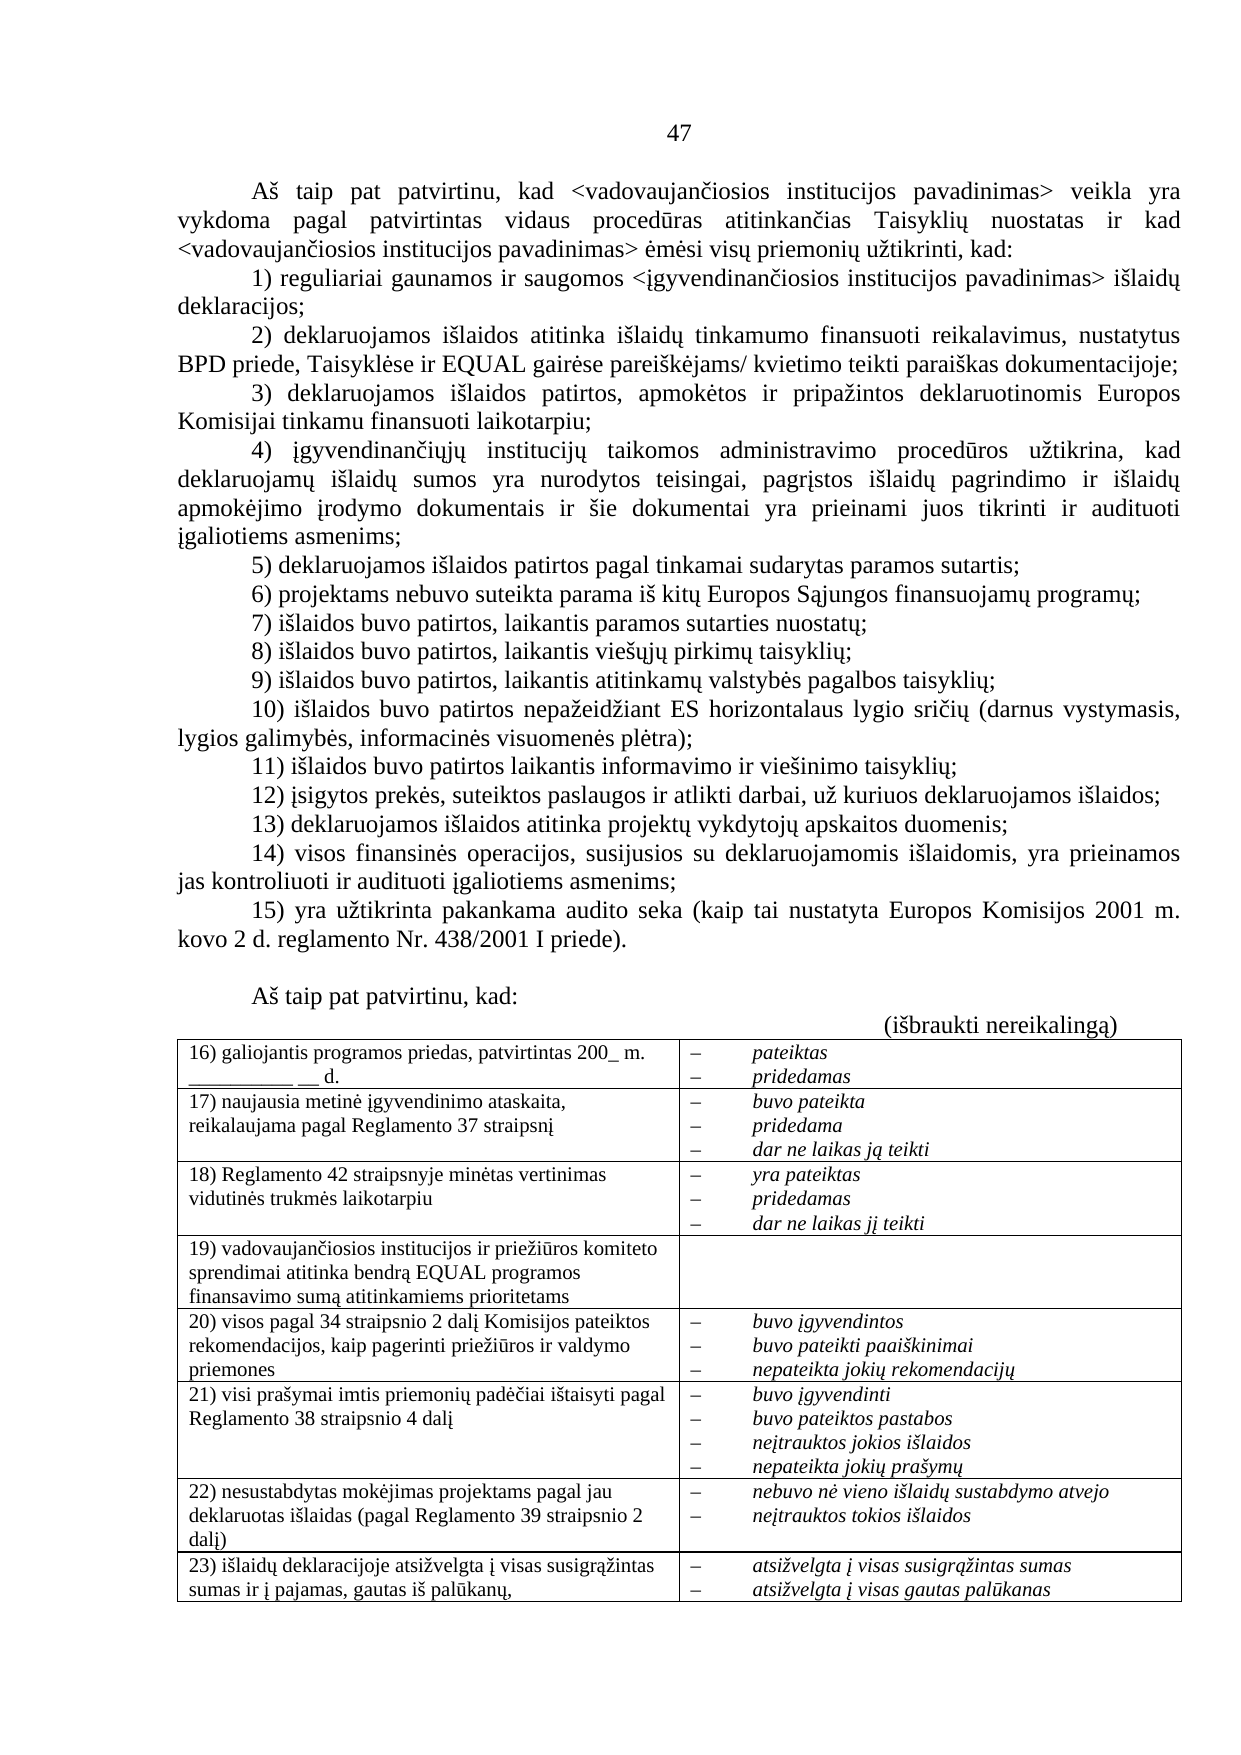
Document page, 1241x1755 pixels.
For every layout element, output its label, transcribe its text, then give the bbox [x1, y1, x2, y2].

table_cell – buvo įgyvendintos – buvo pateikti paaiškinimai – nepateikta jokių rekomendacijų [680, 1309, 1181, 1381]
text 7) išlaidos buvo patirtos, laikantis paramos sutarties nuostatų; [177, 608, 1181, 636]
table_cell 22) nesustabdytas mokėjimas projektams pagal jau deklaruotas išlaidas (pagal Reglamento 39 straipsnio 2 dalį) [178, 1479, 679, 1551]
table_cell – yra pateiktas – pridedamas – dar ne laikas jį teikti [680, 1162, 1181, 1234]
text Aš taip pat patvirtinu, kad: [177, 981, 1181, 1010]
text 10) išlaidos buvo patirtos nepažeidžiant ES horizontalaus lygio sričių (darnus vystymasis, lygios galimybės, informacinės visuomenės plėtra); [177, 694, 1181, 751]
text 1) reguliariai gaunamos ir saugomos <įgyvendinančiosios institucijos pavadinimas> išlaidų deklaracijos; [177, 263, 1181, 320]
table_cell – buvo pateikta – pridedama – dar ne laikas ją teikti [680, 1089, 1181, 1161]
table_cell – nebuvo nė vieno išlaidų sustabdymo atvejo – neįtrauktos tokios išlaidos [680, 1479, 1181, 1551]
table_header – pateiktas – pridedamas [680, 1040, 1181, 1088]
text 4) įgyvendinančiųjų institucijų taikomos administravimo procedūros užtikrina, kad deklaruojamų išlaidų sumos yra nurodytos teisingai, pagrįstos išlaidų pagrindimo ir išlaidų apmokėjimo įrodymo dokumentais ir šie dokumentai yra prieinami juos tikrinti ir audituoti įgaliotiems asmenims; [177, 435, 1181, 550]
text 11) išlaidos buvo patirtos laikantis informavimo ir viešinimo taisyklių; [177, 751, 1181, 780]
table_cell [680, 1236, 1181, 1308]
table_cell – atsižvelgta į visas susigrąžintas sumas – atsižvelgta į visas gautas palūkanas [680, 1553, 1181, 1601]
table_cell 21) visi prašymai imtis priemonių padėčiai ištaisyti pagal Reglamento 38 straipsnio 4 dalį [178, 1382, 679, 1478]
table_cell – buvo įgyvendinti – buvo pateiktos pastabos – neįtrauktos jokios išlaidos – nepateikta jokių prašymų [680, 1382, 1181, 1478]
text 8) išlaidos buvo patirtos, laikantis viešųjų pirkimų taisyklių; [177, 636, 1181, 665]
table_cell 23) išlaidų deklaracijoje atsižvelgta į visas susigrąžintas sumas ir į pajamas, gautas iš palūkanų, [178, 1553, 679, 1601]
text 13) deklaruojamos išlaidos atitinka projektų vykdytojų apskaitos duomenis; [177, 809, 1181, 838]
text 2) deklaruojamos išlaidos atitinka išlaidų tinkamumo finansuoti reikalavimus, nustatytus BPD priede, Taisyklėse ir EQUAL gairėse pareiškėjams/ kvietimo teikti paraiškas dokumentacijoje; [177, 320, 1181, 378]
text 12) įsigytos prekės, suteiktos paslaugos ir atlikti darbai, už kuriuos deklaruojamos išlaidos; [177, 780, 1181, 809]
table_cell 19) vadovaujančiosios institucijos ir priežiūros komiteto sprendimai atitinka bendrą EQUAL programos finansavimo sumą atitinkamiems prioritetams [178, 1236, 679, 1308]
table_cell 20) visos pagal 34 straipsnio 2 dalį Komisijos pateiktos rekomendacijos, kaip pagerinti priežiūros ir valdymo priemones [178, 1309, 679, 1381]
text 9) išlaidos buvo patirtos, laikantis atitinkamų valstybės pagalbos taisyklių; [177, 665, 1181, 694]
table_cell 18) Reglamento 42 straipsnyje minėtas vertinimas vidutinės trukmės laikotarpiu [178, 1162, 679, 1234]
text 6) projektams nebuvo suteikta parama iš kitų Europos Sąjungos finansuojamų programų; [177, 579, 1181, 608]
text 14) visos finansinės operacijos, susijusios su deklaruojamomis išlaidomis, yra prieinamos jas kontroliuoti ir audituoti įgaliotiems asmenims; [177, 838, 1181, 895]
text 3) deklaruojamos išlaidos patirtos, apmokėtos ir pripažintos deklaruotinomis Europos Komisijai tinkamu finansuoti laikotarpiu; [177, 378, 1181, 435]
text (išbraukti nereikalingą) [177, 1010, 1181, 1039]
table_cell 17) naujausia metinė įgyvendinimo ataskaita, reikalaujama pagal Reglamento 37 straipsnį [178, 1089, 679, 1161]
table_header 16) galiojantis programos priedas, patvirtintas 200_ m. __________ __ d. [178, 1040, 679, 1088]
text 15) yra užtikrinta pakankama audito seka (kaip tai nustatyta Europos Komisijos 2001 m. kovo 2 d. reglamento Nr. 438/2001 I priede). [177, 895, 1181, 953]
text 5) deklaruojamos išlaidos patirtos pagal tinkamai sudarytas paramos sutartis; [177, 550, 1181, 579]
text Aš taip pat patvirtinu, kad <vadovaujančiosios institucijos pavadinimas> veikla yra vykdoma pagal patvirtintas vidaus procedūras atitinkančias Taisyklių nuostatas ir kad <vadovaujančiosios institucijos pavadinimas> ėmėsi visų priemonių užtikrinti, kad: [177, 176, 1181, 263]
